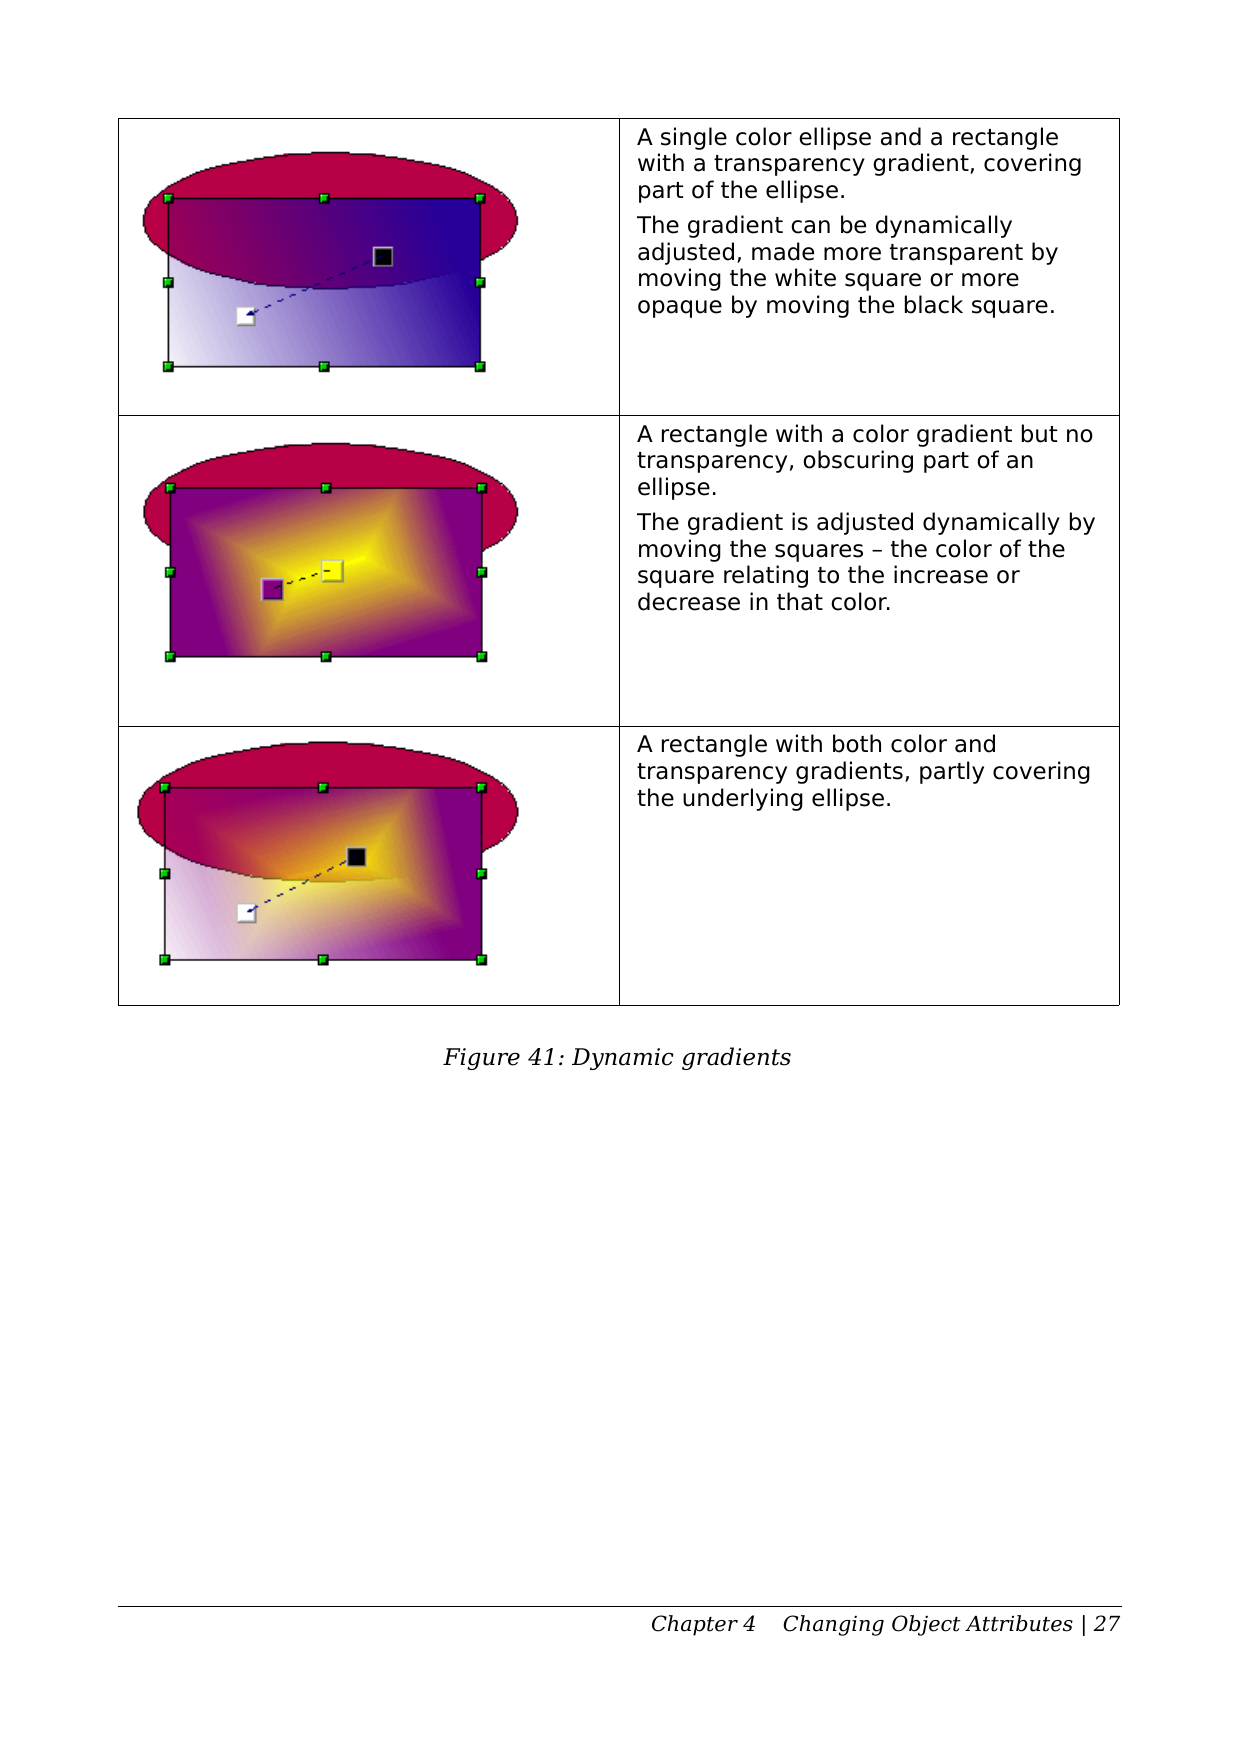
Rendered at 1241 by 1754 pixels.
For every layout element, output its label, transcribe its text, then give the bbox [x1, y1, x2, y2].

table_cell A rectangle with a color gradient but no transparency, obscuring part of an ellipse. The gradient is adjusted dynamically by moving the squares – the color of the square relating to the increase or decrease in that color. [620, 416, 1119, 726]
table_header [119, 119, 619, 415]
picture [133, 734, 525, 972]
table_cell [119, 416, 619, 726]
picture [137, 146, 526, 380]
table_header A single color ellipse and a rectangle with a transparency gradient, covering part of the ellipse. The gradient can be dynamically adjusted, made more transparent by moving the white square or more opaque by moving the black square. [620, 119, 1119, 415]
table_cell [119, 735, 619, 1004]
text Figure 41: Dynamic gradients [118, 1044, 1119, 1070]
table_cell A rectangle with both color and transparency gradients, partly covering the underlying ellipse. [620, 727, 1119, 1004]
picture [136, 438, 523, 667]
table_cell [119, 727, 619, 734]
